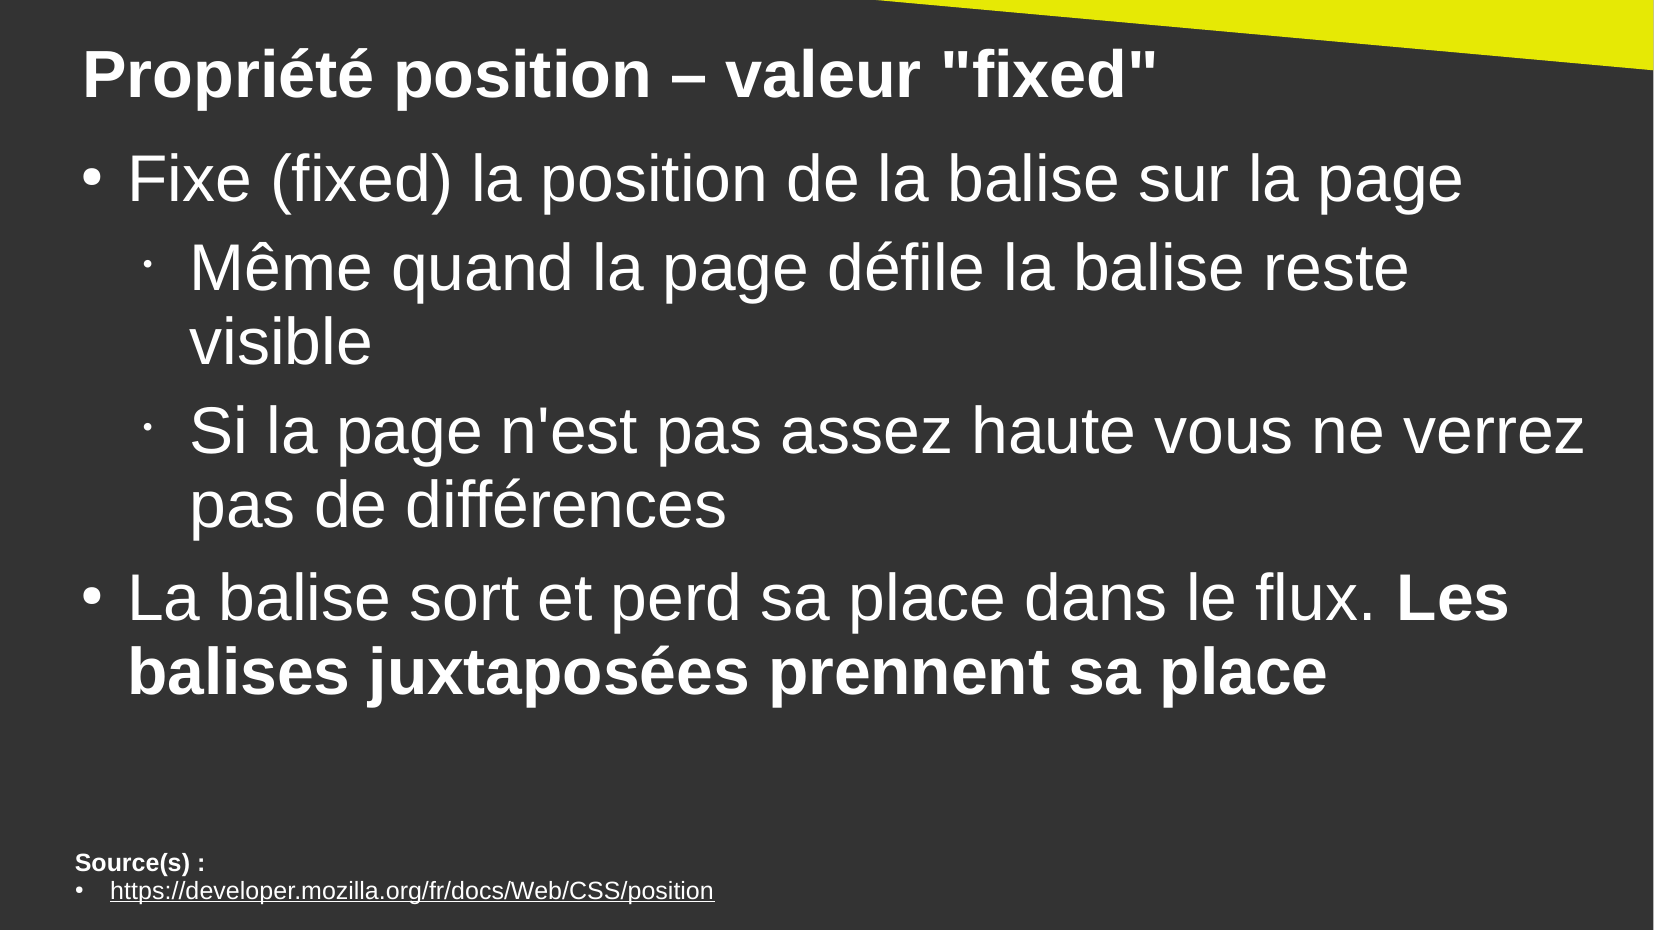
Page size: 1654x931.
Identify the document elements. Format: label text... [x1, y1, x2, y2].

text_box [875, 0, 1654, 71]
text_box Source(s) : https://developer.mozilla.org/fr/docs/Web/CSS/position [60, 841, 1546, 931]
list Fixe (fixed) la position de la balise sur la page Même quand la page défile la balise reste visible Si la page n'est pas assez haute vous ne verrez pas de différences La balise sort et perd sa place dans le flux. Les balises juxtaposées prennent sa place [64, 141, 1604, 709]
title Propriété position – valeur "fixed" [82, 37, 1571, 114]
